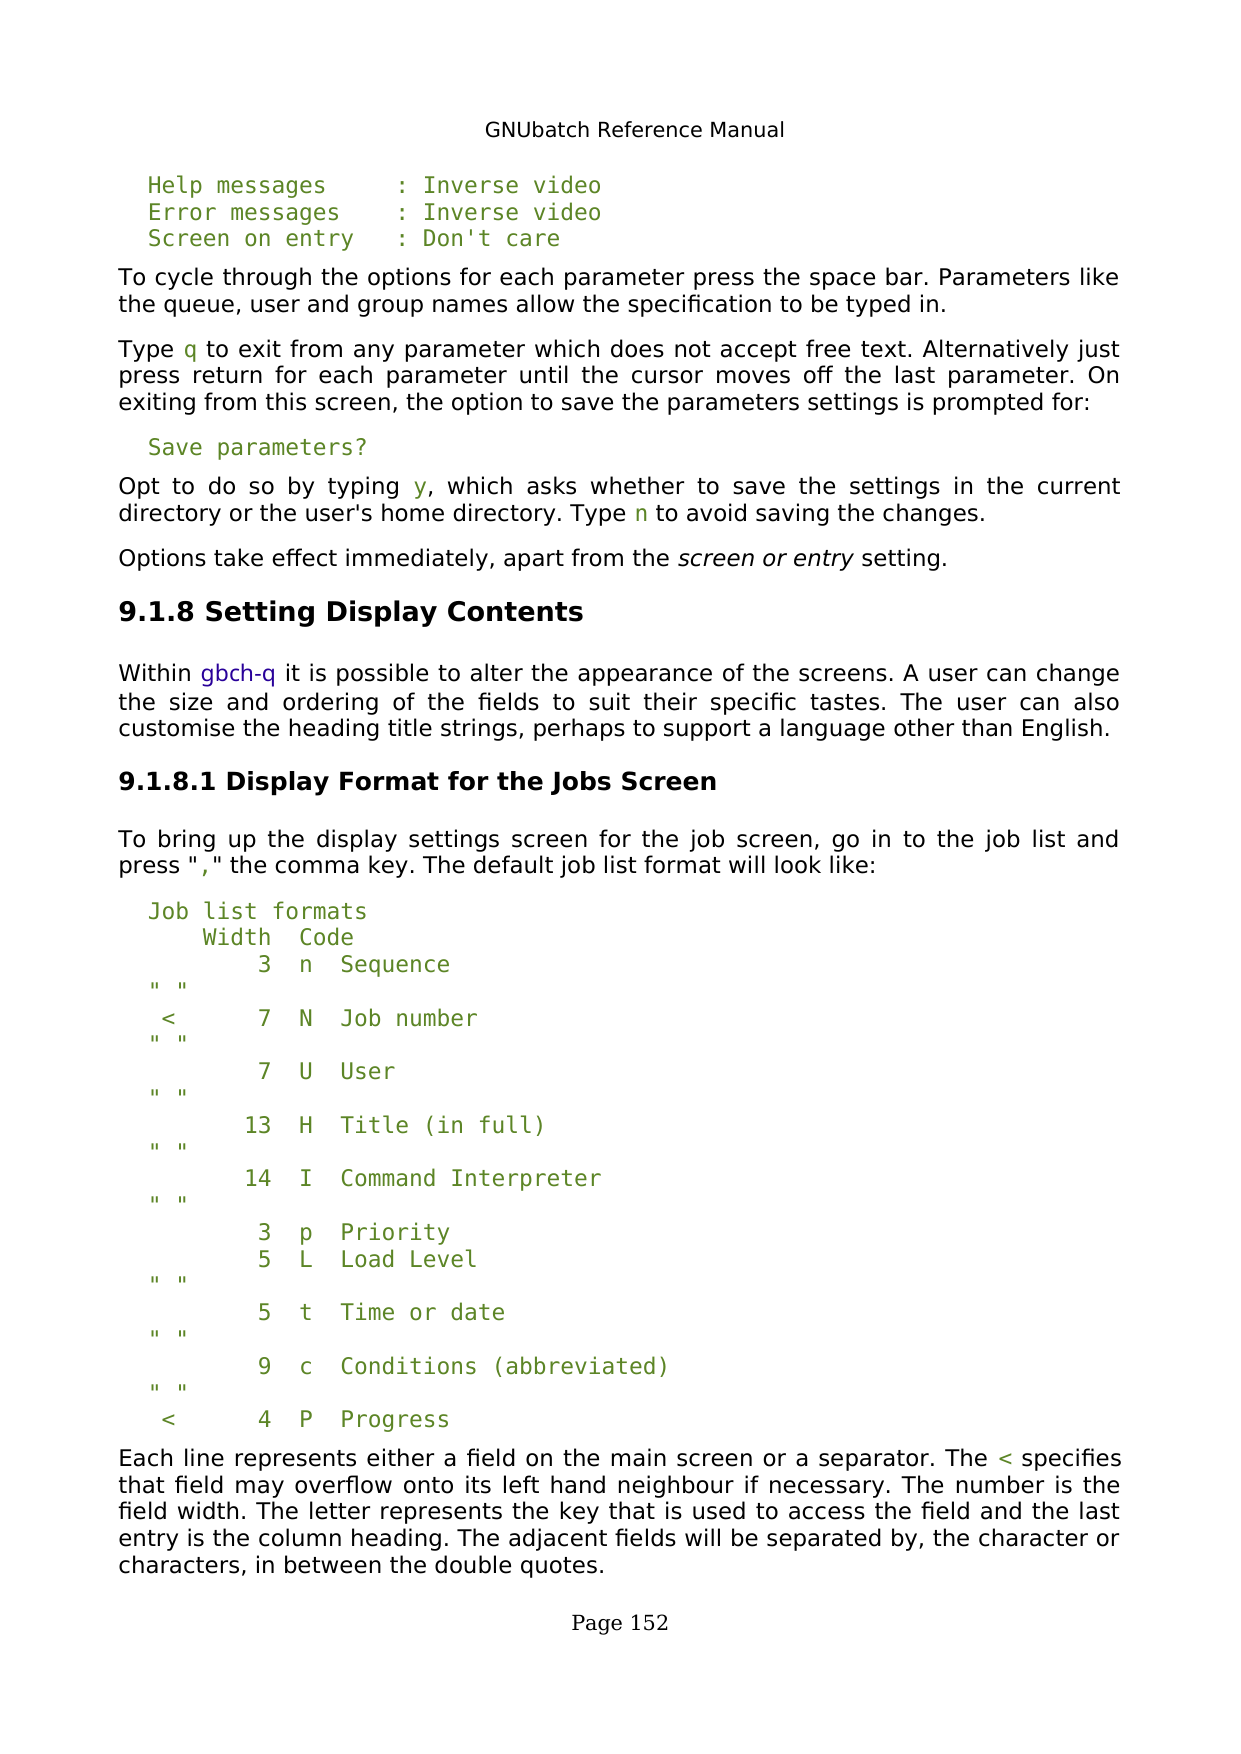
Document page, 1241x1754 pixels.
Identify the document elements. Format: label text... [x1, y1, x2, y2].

text " " [148, 978, 1122, 1005]
text Type q to exit from any parameter which does not accept free text. Alternatively just press return for each parameter until the cursor moves off the last parameter. On exiting from this screen, the option to save the parameters settings is prompted for: [118, 336, 1122, 416]
text 3 n Sequence [148, 951, 1122, 978]
text " " [148, 1192, 1122, 1219]
text " " [148, 1139, 1122, 1166]
text 13 H Title (in full) [148, 1112, 1122, 1139]
text Within gbch-q it is possible to alter the appearance of the screens. A user can change the size and ordering of the fields to suit their specific tastes. The user can also customise the heading title strings, perhaps to support a language other than English. [118, 657, 1122, 742]
text Error messages : Inverse video [148, 199, 1122, 225]
text Help messages : Inverse video [148, 172, 1122, 199]
text 7 U User [148, 1058, 1122, 1085]
text < 7 N Job number [148, 1005, 1122, 1032]
subtitle Display Format for the Jobs Screen [118, 767, 1122, 796]
text " " [148, 1380, 1122, 1406]
text Job list formats [148, 898, 1122, 924]
text Width Code [148, 924, 1122, 951]
text 5 t Time or date [148, 1299, 1122, 1326]
text 5 L Load Level [148, 1246, 1122, 1273]
text " " [148, 1032, 1122, 1058]
text Options take effect immediately, apart from the screen or entry setting. [118, 545, 1122, 572]
text Opt to do so by typing y, which asks whether to save the settings in the current directory or the user's home directory. Type n to avoid saving the changes. [118, 473, 1122, 527]
text Save parameters? [148, 434, 1122, 461]
text " " [148, 1326, 1122, 1353]
subtitle Setting Display Contents [118, 597, 1122, 628]
text To bring up the display settings screen for the job screen, go in to the job list and press "," the comma key. The default job list format will look like: [118, 826, 1122, 879]
text 9 c Conditions (abbreviated) [148, 1353, 1122, 1380]
text 14 I Command Interpreter [148, 1166, 1122, 1192]
text " " [148, 1085, 1122, 1112]
text " " [148, 1273, 1122, 1299]
text < 4 P Progress [148, 1406, 1122, 1433]
text 3 p Priority [148, 1219, 1122, 1246]
text Each line represents either a field on the main screen or a separator. The < specifies that field may overflow onto its left hand neighbour if necessary. The number is the field width. The letter represents the key that is used to access the field and the last entry is the column heading. The adjacent fields will be separated by, the character or characters, in between the double quotes. [118, 1445, 1122, 1579]
text Screen on entry : Don't care [148, 225, 1122, 252]
text To cycle through the options for each parameter press the space bar. Parameters like the queue, user and group names allow the specification to be typed in. [118, 264, 1122, 317]
